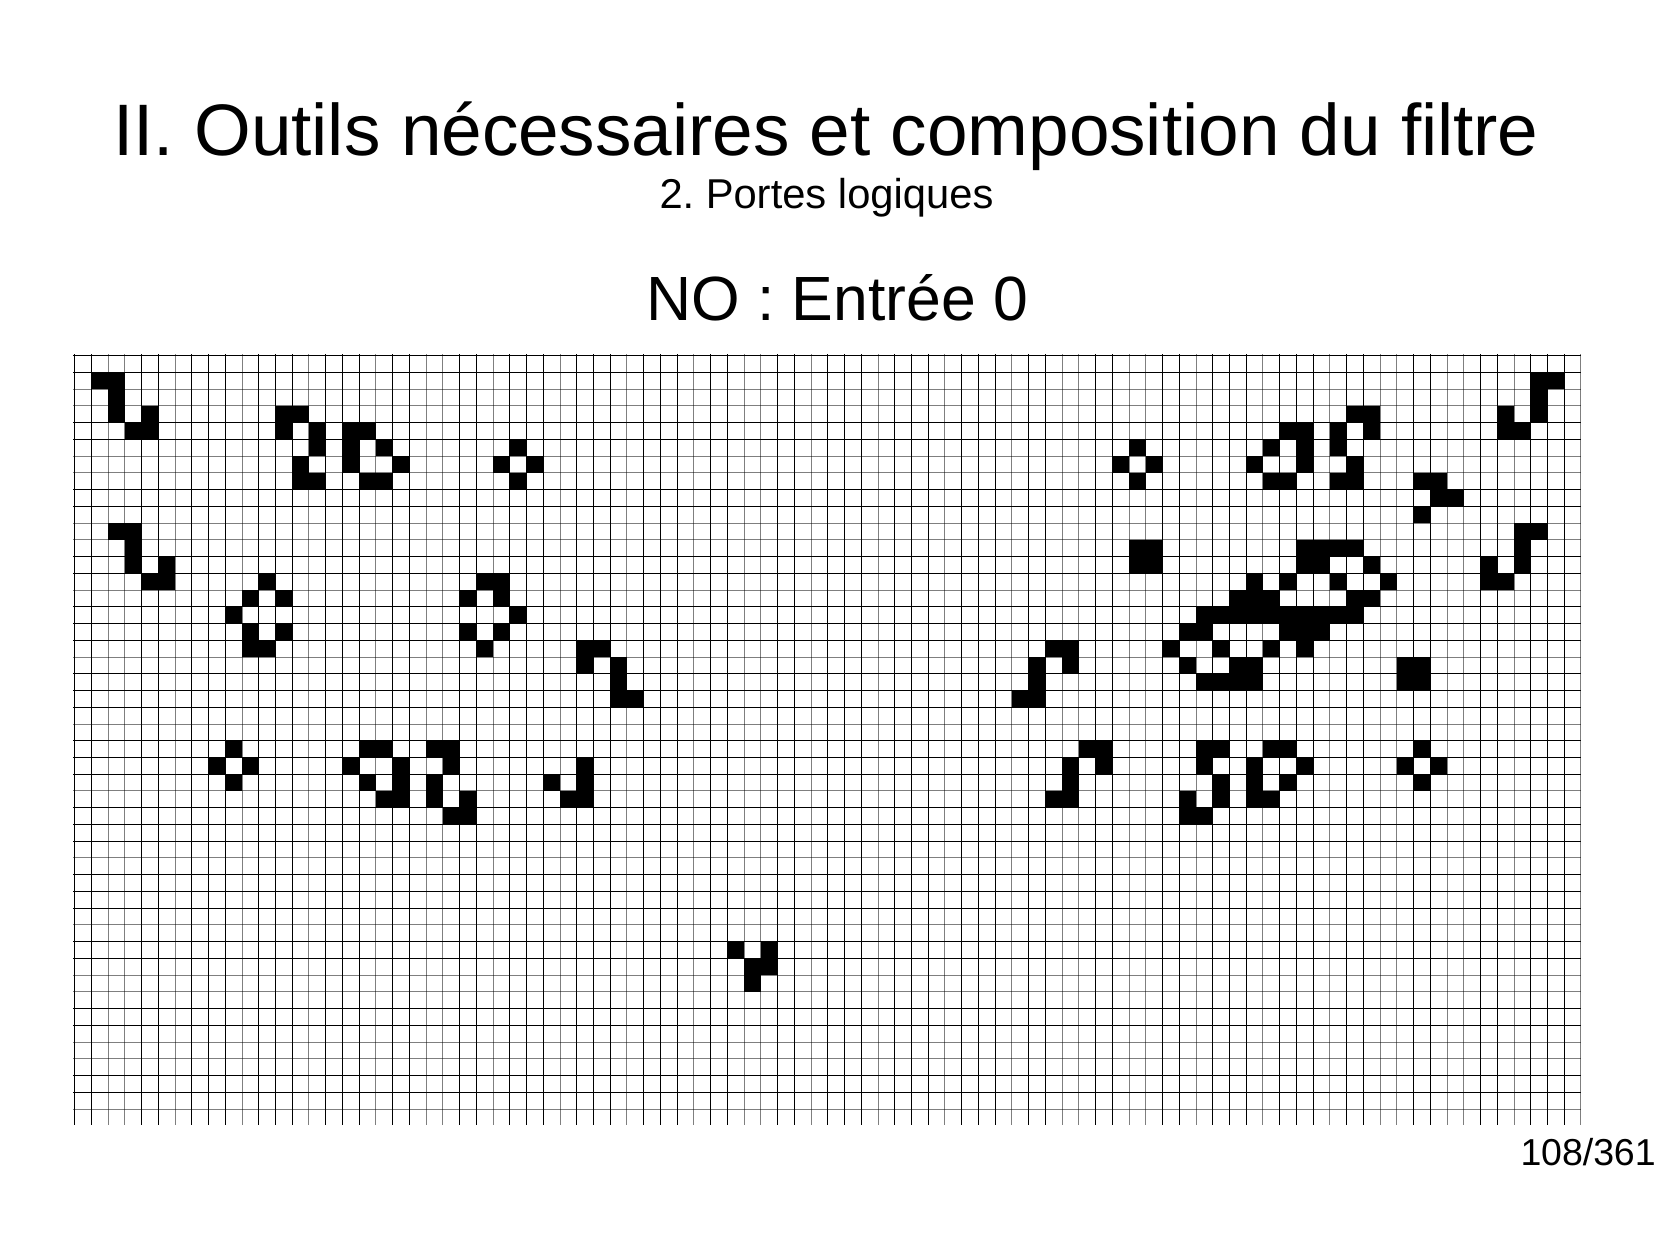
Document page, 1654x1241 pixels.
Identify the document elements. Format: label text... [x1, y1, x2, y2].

picture [73, 354, 1581, 1125]
title II. Outils nécessaires et composition du filtre 2. Portes logiques [82, 49, 1571, 257]
text_box NO : Entrée 0 [631, 256, 1044, 342]
text_box <number>/361 [1505, 1124, 1654, 1182]
